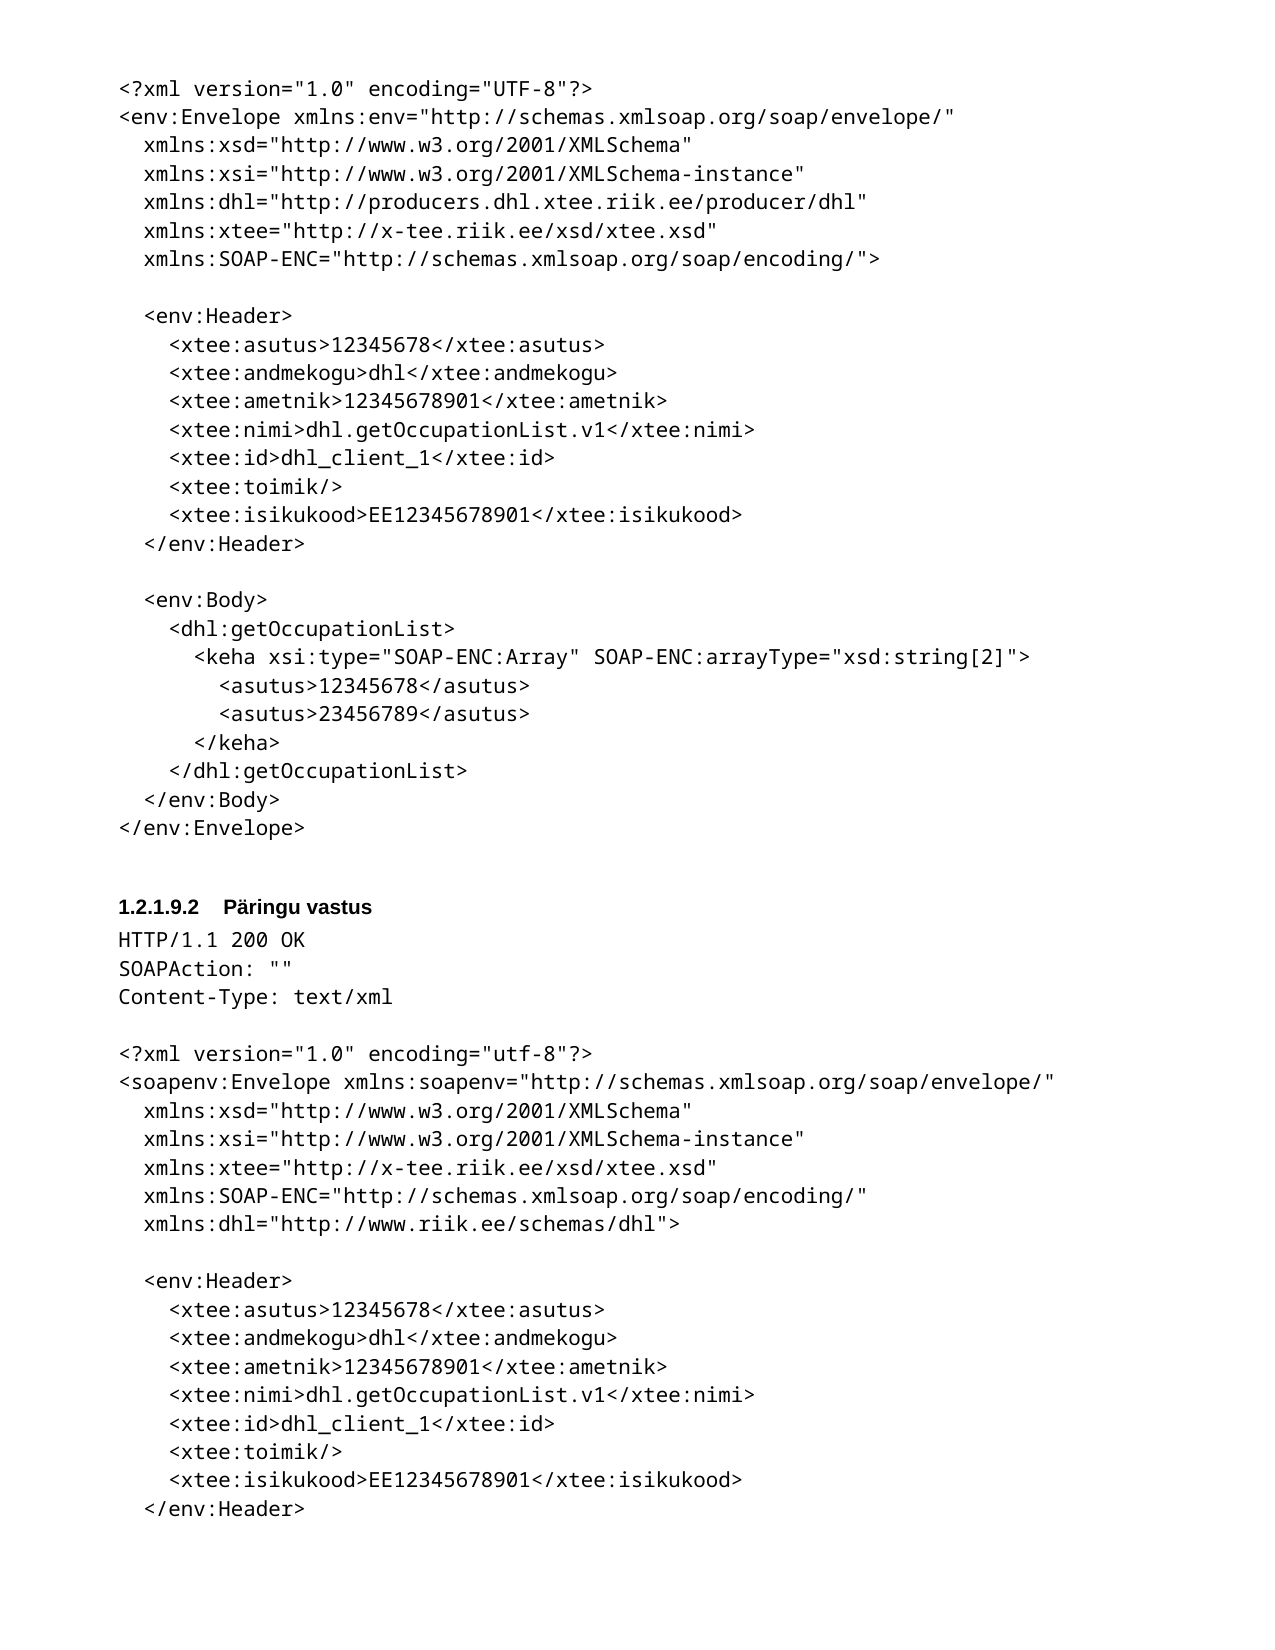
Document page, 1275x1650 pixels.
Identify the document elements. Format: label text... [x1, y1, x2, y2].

text <env:Header> [118, 1266, 1157, 1295]
text HTTP/1.1 200 OK [118, 925, 1157, 954]
text <asutus>23456789</asutus> [118, 699, 1157, 728]
text </keha> [118, 728, 1157, 756]
text <xtee:id>dhl_client_1</xtee:id> [118, 1409, 1157, 1437]
text <xtee:ametnik>12345678901</xtee:ametnik> [118, 1352, 1157, 1380]
text <dhl:getOccupationList> [118, 614, 1157, 642]
text xmlns:xtee="http://x-tee.riik.ee/xsd/xtee.xsd" [118, 216, 1157, 244]
text <asutus>12345678</asutus> [118, 671, 1157, 699]
subtitle Päringu vastus [118, 895, 1157, 919]
text xmlns:xsd="http://www.w3.org/2001/XMLSchema" [118, 131, 1157, 159]
text </env:Envelope> [118, 813, 1157, 842]
text </dhl:getOccupationList> [118, 756, 1157, 785]
text SOAPAction: "" [118, 954, 1157, 982]
text xmlns:SOAP-ENC="http://schemas.xmlsoap.org/soap/encoding/" [118, 1181, 1157, 1209]
text xmlns:dhl="http://www.riik.ee/schemas/dhl"> [118, 1209, 1157, 1238]
text <xtee:asutus>12345678</xtee:asutus> [118, 330, 1157, 358]
text <xtee:toimik/> [118, 472, 1157, 500]
text <xtee:isikukood>EE12345678901</xtee:isikukood> [118, 1466, 1157, 1494]
text xmlns:dhl="http://producers.dhl.xtee.riik.ee/producer/dhl" [118, 187, 1157, 216]
text <xtee:nimi>dhl.getOccupationList.v1</xtee:nimi> [118, 1380, 1157, 1409]
text <env:Body> [118, 586, 1157, 614]
text <xtee:isikukood>EE12345678901</xtee:isikukood> [118, 500, 1157, 529]
text <env:Envelope xmlns:env="http://schemas.xmlsoap.org/soap/envelope/" [118, 102, 1157, 131]
text xmlns:xtee="http://x-tee.riik.ee/xsd/xtee.xsd" [118, 1153, 1157, 1181]
text <keha xsi:type="SOAP-ENC:Array" SOAP-ENC:arrayType="xsd:string[2]"> [118, 642, 1157, 671]
text </env:Header> [118, 1494, 1157, 1522]
text xmlns:xsi="http://www.w3.org/2001/XMLSchema-instance" [118, 1124, 1157, 1153]
text <xtee:id>dhl_client_1</xtee:id> [118, 443, 1157, 472]
text <xtee:nimi>dhl.getOccupationList.v1</xtee:nimi> [118, 415, 1157, 443]
text <xtee:ametnik>12345678901</xtee:ametnik> [118, 387, 1157, 415]
text <?xml version="1.0" encoding="utf-8"?> [118, 1039, 1157, 1067]
text xmlns:xsd="http://www.w3.org/2001/XMLSchema" [118, 1096, 1157, 1124]
text <xtee:toimik/> [118, 1437, 1157, 1466]
text xmlns:SOAP-ENC="http://schemas.xmlsoap.org/soap/encoding/"> [118, 244, 1157, 273]
text <soapenv:Envelope xmlns:soapenv="http://schemas.xmlsoap.org/soap/envelope/" [118, 1067, 1157, 1096]
text <?xml version="1.0" encoding="UTF-8"?> [118, 74, 1157, 102]
text <xtee:andmekogu>dhl</xtee:andmekogu> [118, 358, 1157, 387]
text <xtee:asutus>12345678</xtee:asutus> [118, 1295, 1157, 1323]
text Content-Type: text/xml [118, 982, 1157, 1011]
text </env:Header> [118, 529, 1157, 557]
text </env:Body> [118, 785, 1157, 813]
text <xtee:andmekogu>dhl</xtee:andmekogu> [118, 1323, 1157, 1352]
text xmlns:xsi="http://www.w3.org/2001/XMLSchema-instance" [118, 159, 1157, 187]
text <env:Header> [118, 301, 1157, 330]
